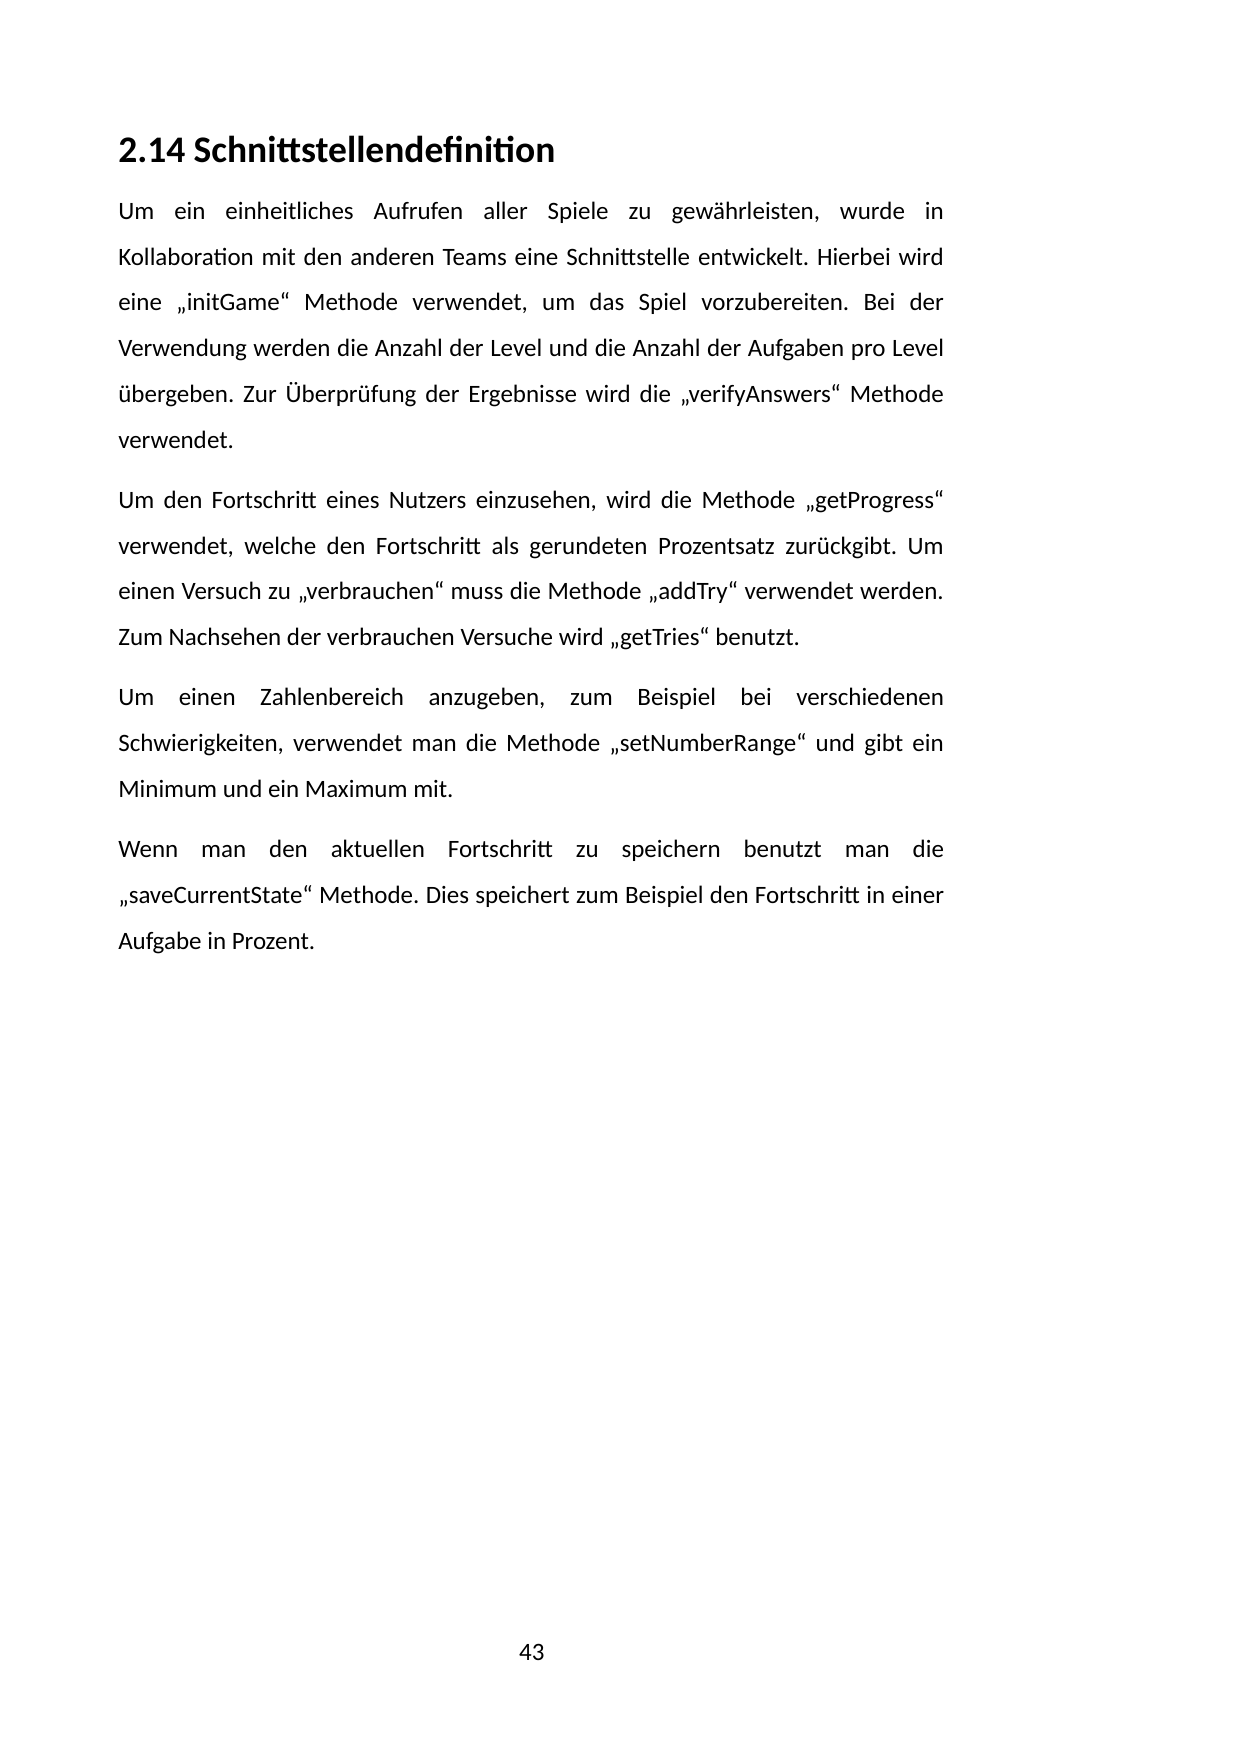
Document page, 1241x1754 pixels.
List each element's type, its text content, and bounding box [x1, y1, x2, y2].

text Um ein einheitliches Aufrufen aller Spiele zu gewährleisten, wurde in Kollaboration mit den anderen Teams eine Schnittstelle entwickelt. Hierbei wird eine „initGame“ Methode verwendet, um das Spiel vorzubereiten. Bei der Verwendung werden die Anzahl der Level und die Anzahl der Aufgaben pro Level übergeben. Zur Überprüfung der Ergebnisse wird die „verifyAnswers“ Methode verwendet. [118, 195, 945, 454]
text Um den Fortschritt eines Nutzers einzusehen, wird die Methode „getProgress“ verwendet, welche den Fortschritt als gerundeten Prozentsatz zurückgibt. Um einen Versuch zu „verbrauchen“ muss die Methode „addTry“ verwendet werden. Zum Nachsehen der verbrauchen Versuche wird „getTries“ benutzt. [118, 484, 945, 652]
text Um einen Zahlenbereich anzugeben, zum Beispiel bei verschiedenen Schwierigkeiten, verwendet man die Methode „setNumberRange“ und gibt ein Minimum und ein Maximum mit. [118, 682, 945, 803]
text Wenn man den aktuellen Fortschritt zu speichern benutzt man die „saveCurrentState“ Methode. Dies speichert zum Beispiel den Fortschritt in einer Aufgabe in Prozent. [118, 833, 945, 955]
subtitle 2.14 Schnittstellendefinition [118, 126, 945, 172]
